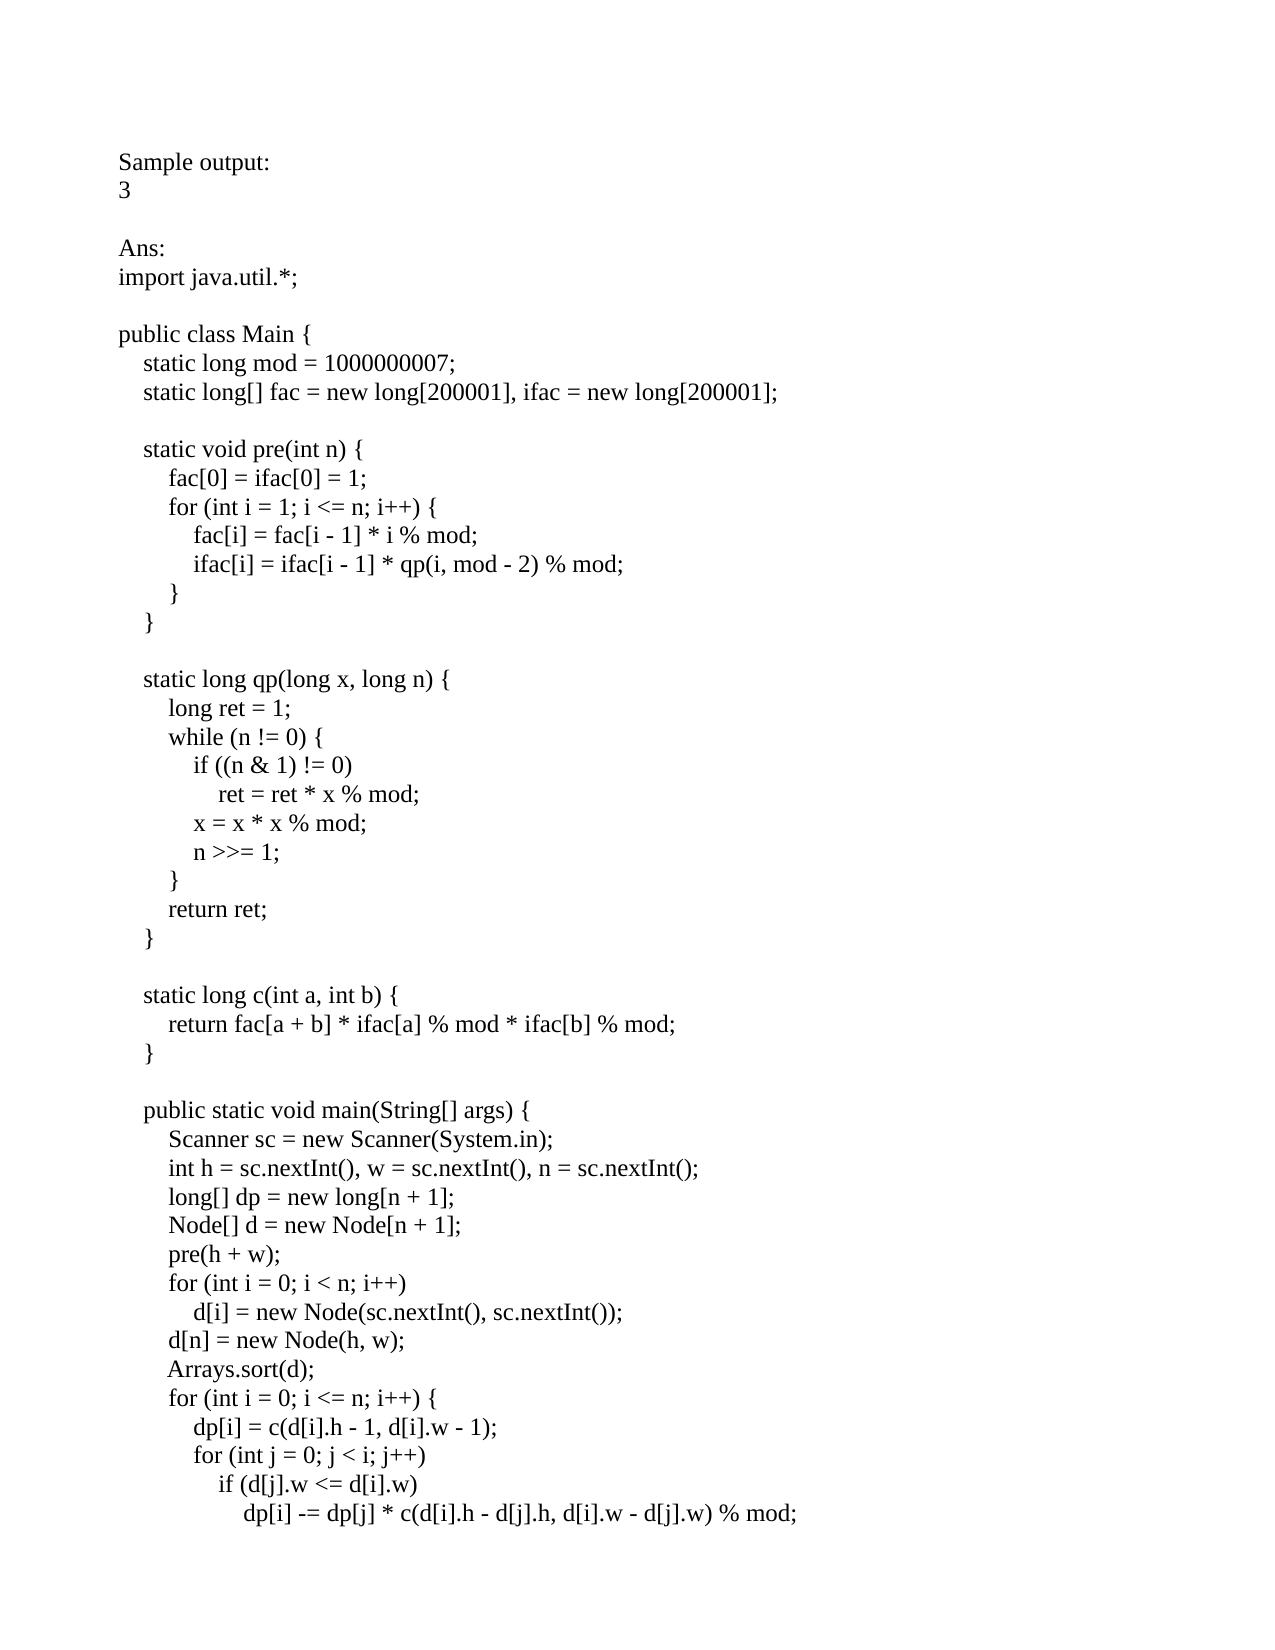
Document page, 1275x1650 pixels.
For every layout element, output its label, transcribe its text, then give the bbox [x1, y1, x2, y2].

text for (int i = 1; i <= n; i++) { [118, 492, 1157, 521]
text } [118, 1038, 1157, 1067]
text static void pre(int n) { [118, 434, 1157, 463]
text pre(h + w); [118, 1239, 1157, 1268]
text return ret; [118, 894, 1157, 923]
text public static void main(String[] args) { [118, 1096, 1157, 1124]
text Sample output: [118, 147, 1157, 176]
text if (d[j].w <= d[i].w) [118, 1469, 1157, 1498]
text Node[] d = new Node[n + 1]; [118, 1211, 1157, 1239]
text } [118, 607, 1157, 636]
text long ret = 1; [118, 693, 1157, 722]
text while (n != 0) { [118, 722, 1157, 751]
text long[] dp = new long[n + 1]; [118, 1182, 1157, 1211]
text dp[i] = c(d[i].h - 1, d[i].w - 1); [118, 1412, 1157, 1441]
text if ((n & 1) != 0) [118, 751, 1157, 779]
text import java.util.*; [118, 262, 1157, 291]
text for (int j = 0; j < i; j++) [118, 1441, 1157, 1469]
text static long qp(long x, long n) { [118, 664, 1157, 693]
text x = x * x % mod; [118, 808, 1157, 837]
text static long c(int a, int b) { [118, 981, 1157, 1009]
text ifac[i] = ifac[i - 1] * qp(i, mod - 2) % mod; [118, 549, 1157, 578]
text Scanner sc = new Scanner(System.in); [118, 1124, 1157, 1153]
text static long[] fac = new long[200001], ifac = new long[200001]; [118, 377, 1157, 406]
text Ans: [118, 233, 1157, 262]
text ret = ret * x % mod; [118, 779, 1157, 808]
text for (int i = 0; i < n; i++) [118, 1268, 1157, 1297]
text static long mod = 1000000007; [118, 348, 1157, 377]
text d[n] = new Node(h, w); [118, 1326, 1157, 1354]
text d[i] = new Node(sc.nextInt(), sc.nextInt()); [118, 1297, 1157, 1326]
text } [118, 578, 1157, 607]
text fac[i] = fac[i - 1] * i % mod; [118, 521, 1157, 549]
text } [118, 923, 1157, 952]
text int h = sc.nextInt(), w = sc.nextInt(), n = sc.nextInt(); [118, 1153, 1157, 1182]
text 3 [118, 176, 1157, 204]
text for (int i = 0; i <= n; i++) { [118, 1383, 1157, 1412]
text public class Main { [118, 319, 1157, 348]
text fac[0] = ifac[0] = 1; [118, 463, 1157, 492]
text return fac[a + b] * ifac[a] % mod * ifac[b] % mod; [118, 1009, 1157, 1038]
text Arrays.sort(d); [118, 1354, 1157, 1383]
text } [118, 866, 1157, 894]
text dp[i] -= dp[j] * c(d[i].h - d[j].h, d[i].w - d[j].w) % mod; [118, 1498, 1157, 1527]
text n >>= 1; [118, 837, 1157, 866]
